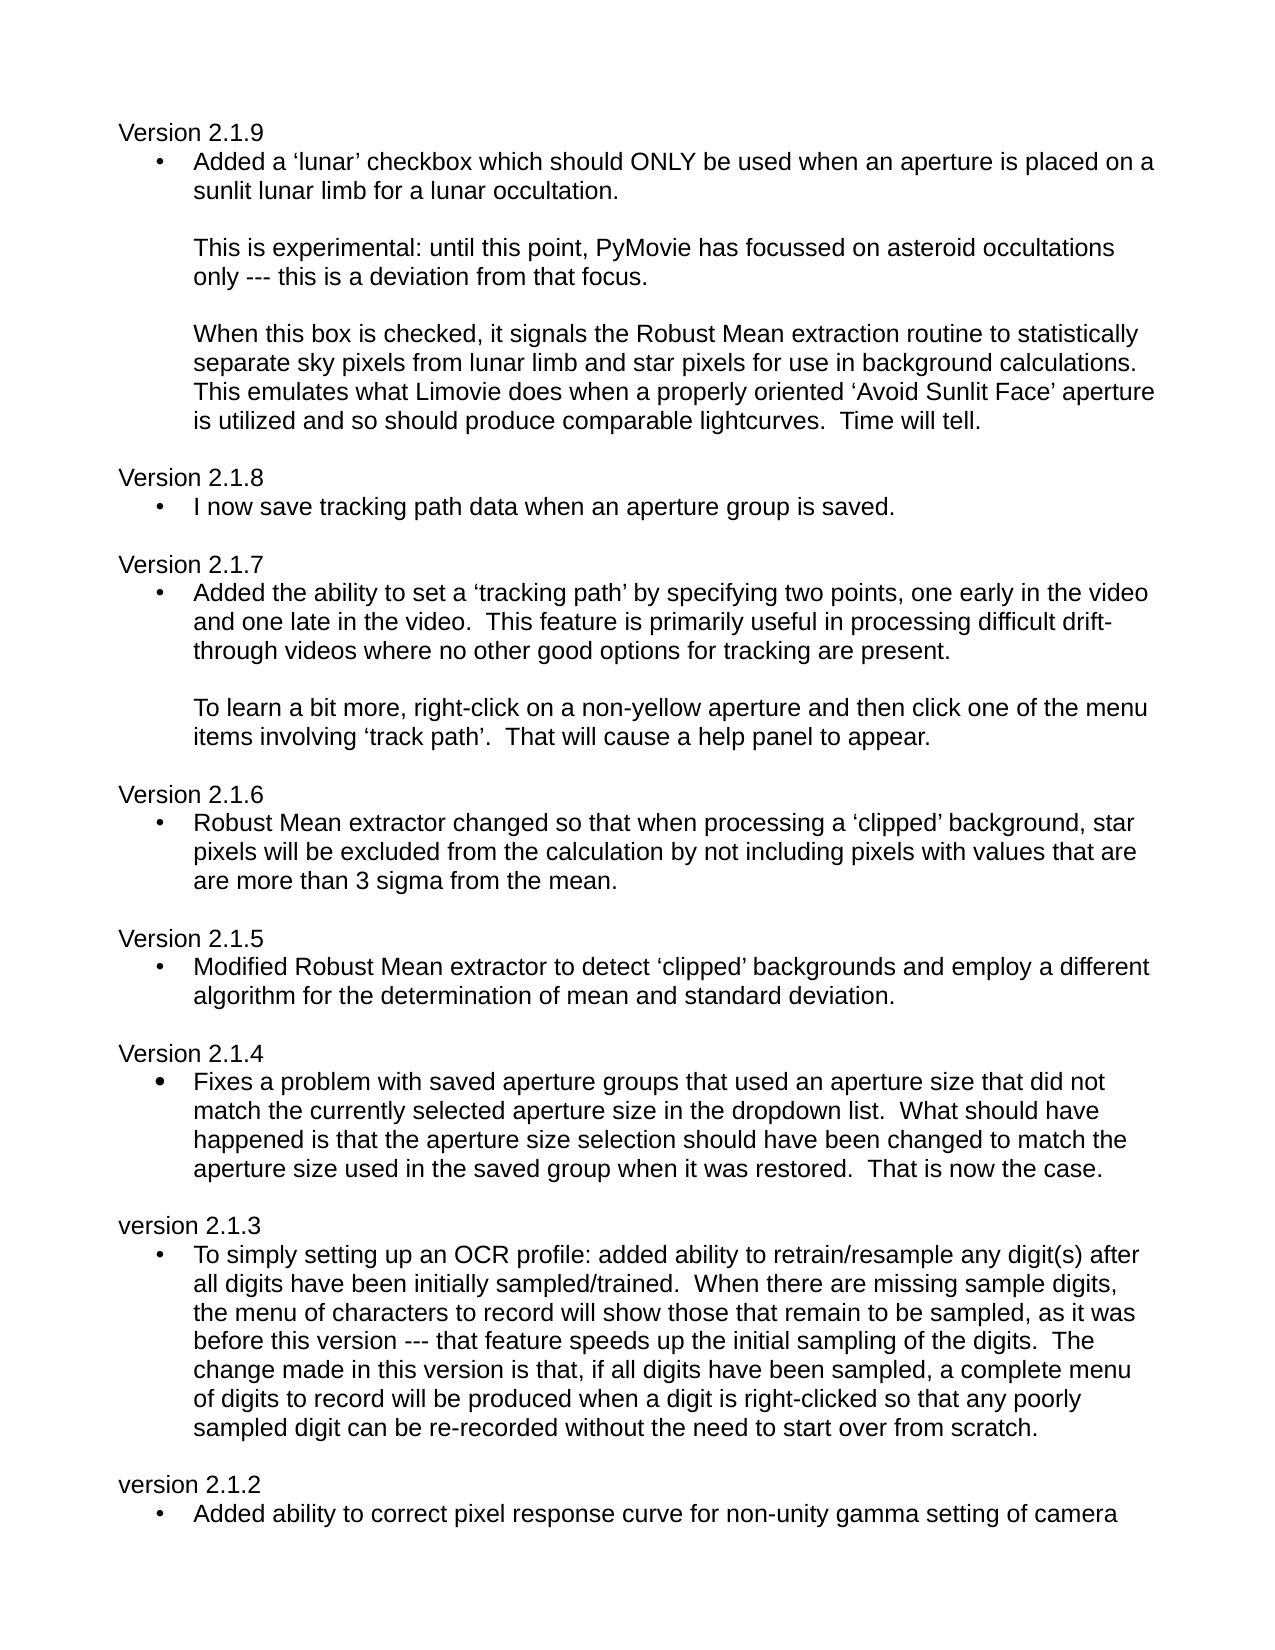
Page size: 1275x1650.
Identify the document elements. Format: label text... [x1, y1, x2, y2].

text Version 2.1.4 [118, 1039, 1157, 1067]
list Modified Robust Mean extractor to detect ‘clipped’ backgrounds and employ a different algorithm for the determination of mean and standard deviation. [156, 952, 1157, 1039]
text version 2.1.3 [118, 1211, 1157, 1240]
list Added the ability to set a ‘tracking path’ by specifying two points, one early in the video and one late in the video. This feature is primarily useful in processing difficult drift-through videos where no other good options for tracking are present. To learn a bit more, right-click on a non-yellow aperture and then click one of the menu items involving ‘track path’. That will cause a help panel to appear. [156, 578, 1157, 780]
list To simply setting up an OCR profile: added ability to retrain/resample any digit(s) after all digits have been initially sampled/trained. When there are missing sample digits, the menu of characters to record will show those that remain to be sampled, as it was before this version --- that feature speeds up the initial sampling of the digits. The change made in this version is that, if all digits have been sampled, a complete menu of digits to record will be produced when a digit is right-clicked so that any poorly sampled digit can be re-recorded without the need to start over from scratch. [156, 1240, 1157, 1470]
list I now save tracking path data when an aperture group is saved. [156, 492, 1157, 549]
list Added a ‘lunar’ checkbox which should ONLY be used when an aperture is placed on a sunlit lunar limb for a lunar occultation. This is experimental: until this point, PyMovie has focussed on asteroid occultations only --- this is a deviation from that focus. When this box is checked, it signals the Robust Mean extraction routine to statistically separate sky pixels from lunar limb and star pixels for use in background calculations. This emulates what Limovie does when a properly oriented ‘Avoid Sunlit Face’ aperture is utilized and so should produce comparable lightcurves. Time will tell. [156, 147, 1157, 463]
text Version 2.1.5 [118, 923, 1157, 952]
list Robust Mean extractor changed so that when processing a ‘clipped’ background, star pixels will be excluded from the calculation by not including pixels with values that are are more than 3 sigma from the mean. [156, 808, 1157, 923]
text Version 2.1.8 [118, 463, 1157, 492]
list Fixes a problem with saved aperture groups that used an aperture size that did not match the currently selected aperture size in the dropdown list. What should have happened is that the aperture size selection should have been changed to match the aperture size used in the saved group when it was restored. That is now the case. [156, 1067, 1157, 1211]
text Version 2.1.7 [118, 549, 1157, 578]
text Version 2.1.6 [118, 780, 1157, 808]
list Added ability to correct pixel response curve for non-unity gamma setting of camera [156, 1499, 1157, 1528]
text Version 2.1.9 [118, 118, 1157, 147]
text version 2.1.2 [118, 1470, 1157, 1499]
